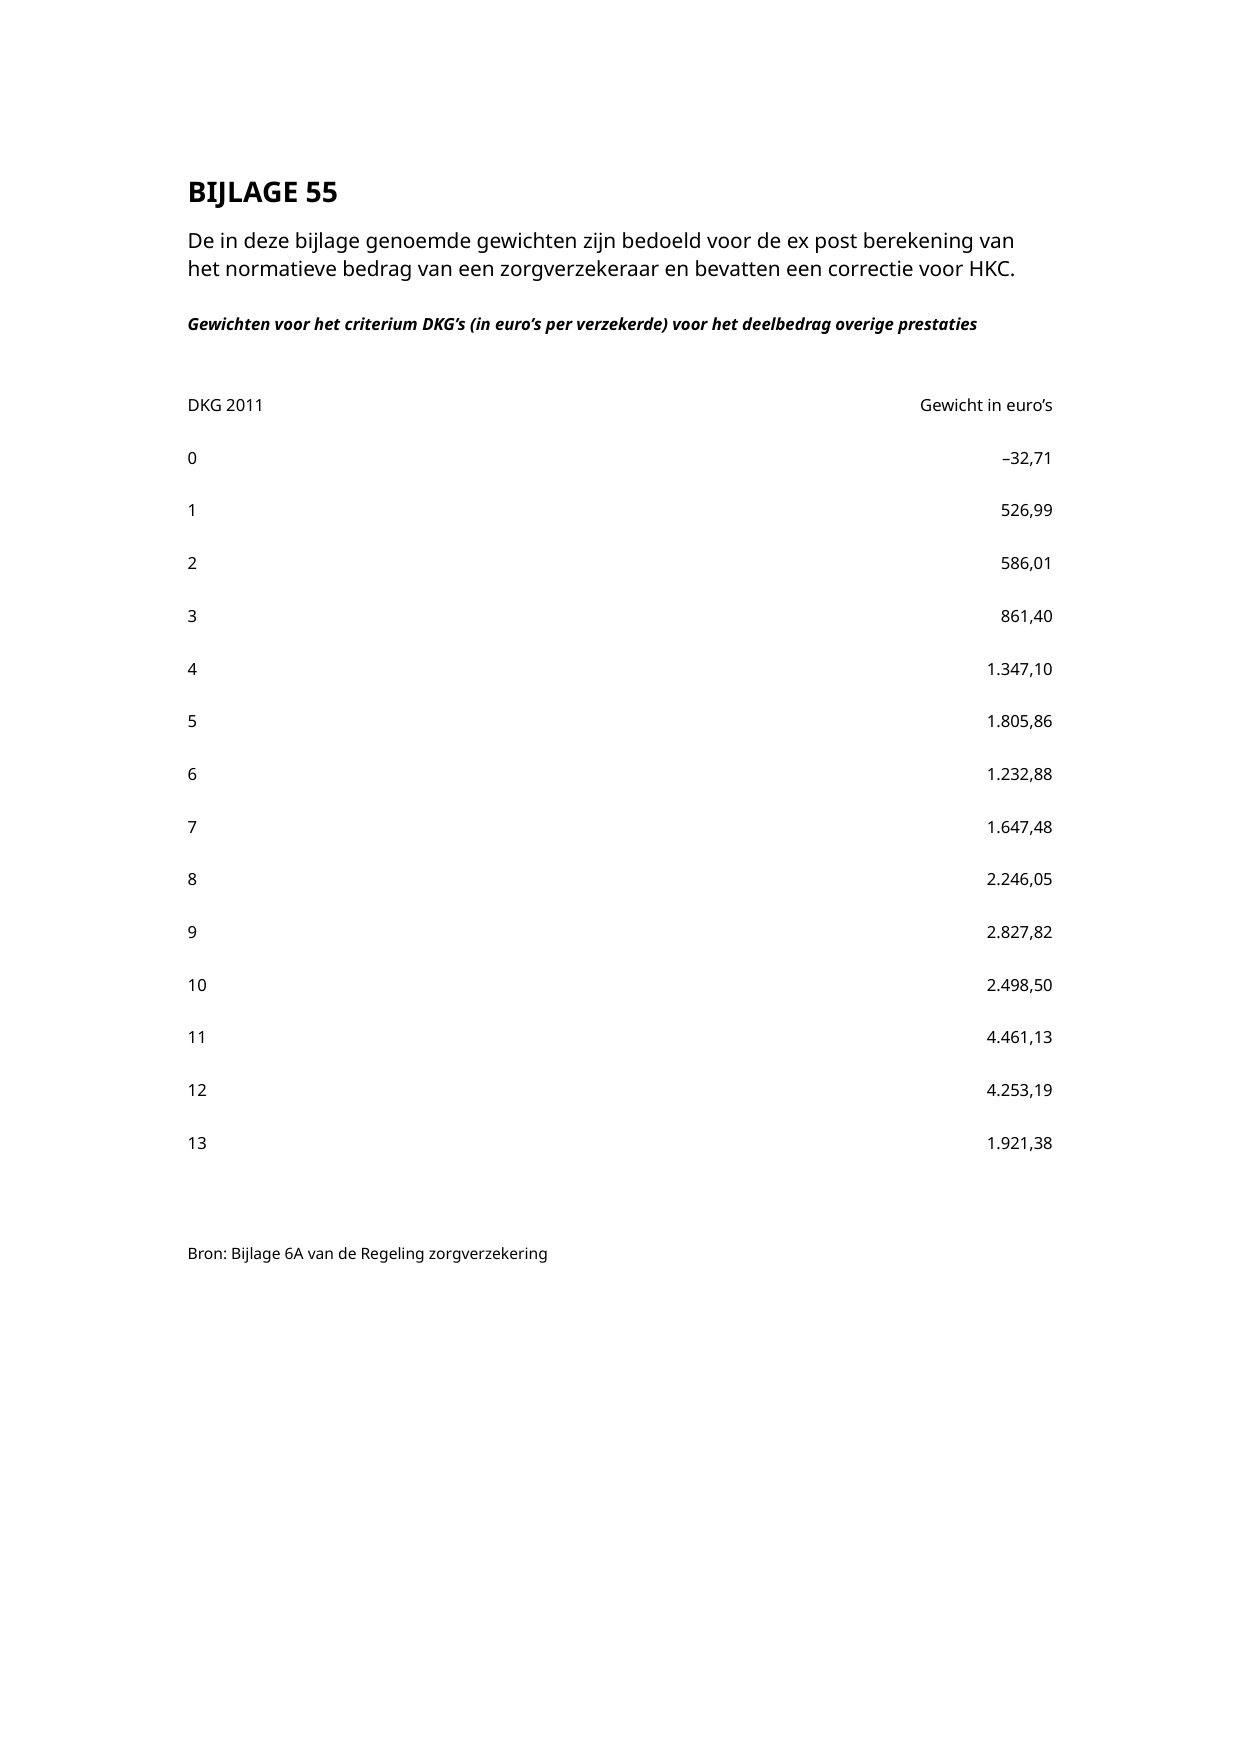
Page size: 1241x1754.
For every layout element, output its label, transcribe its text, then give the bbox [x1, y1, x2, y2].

table_cell 526,99 [620, 499, 1053, 552]
table_cell 2 [188, 552, 620, 604]
text De in deze bijlage genoemde gewichten zijn bedoeld voor de ex post berekening van het normatieve bedrag van een zorgverzekeraar en bevatten een correctie voor HKC. [187, 226, 1053, 283]
table_cell 12 [188, 1079, 620, 1132]
table_cell 586,01 [620, 552, 1053, 604]
table_cell 9 [188, 921, 620, 973]
table_cell 4 [188, 657, 620, 710]
table_cell 1.805,86 [620, 710, 1053, 763]
table_cell 2.827,82 [620, 921, 1053, 973]
table_cell 11 [188, 1026, 620, 1079]
table_cell 4.461,13 [620, 1026, 1053, 1079]
table_cell 13 [188, 1132, 620, 1184]
table_cell 7 [188, 815, 620, 868]
table_header DKG 2011 [188, 394, 620, 446]
table_cell 861,40 [620, 605, 1053, 657]
table_cell 1.347,10 [620, 657, 1053, 710]
table_header Gewicht in euro’s [620, 394, 1053, 446]
table_cell 8 [188, 868, 620, 921]
table_cell 2.246,05 [620, 868, 1053, 921]
table_cell 4.253,19 [620, 1079, 1053, 1132]
table_cell 1.647,48 [620, 815, 1053, 868]
subtitle BIJLAGE 55 [187, 172, 1053, 211]
table_cell –32,71 [620, 446, 1053, 499]
table_cell 5 [188, 710, 620, 763]
table_cell 1 [188, 499, 620, 552]
text Bron: Bijlage 6A van de Regeling zorgverzekering [187, 1243, 1053, 1264]
table_cell 2.498,50 [620, 974, 1053, 1026]
table_cell 3 [188, 605, 620, 657]
table_cell 0 [188, 446, 620, 499]
table_cell 1.921,38 [620, 1132, 1053, 1184]
table_cell 1.232,88 [620, 763, 1053, 815]
table_cell 10 [188, 974, 620, 1026]
table_cell 6 [188, 763, 620, 815]
text Gewichten voor het criterium DKG’s (in euro’s per verzekerde) voor het deelbedrag overige prestaties [187, 313, 1053, 336]
